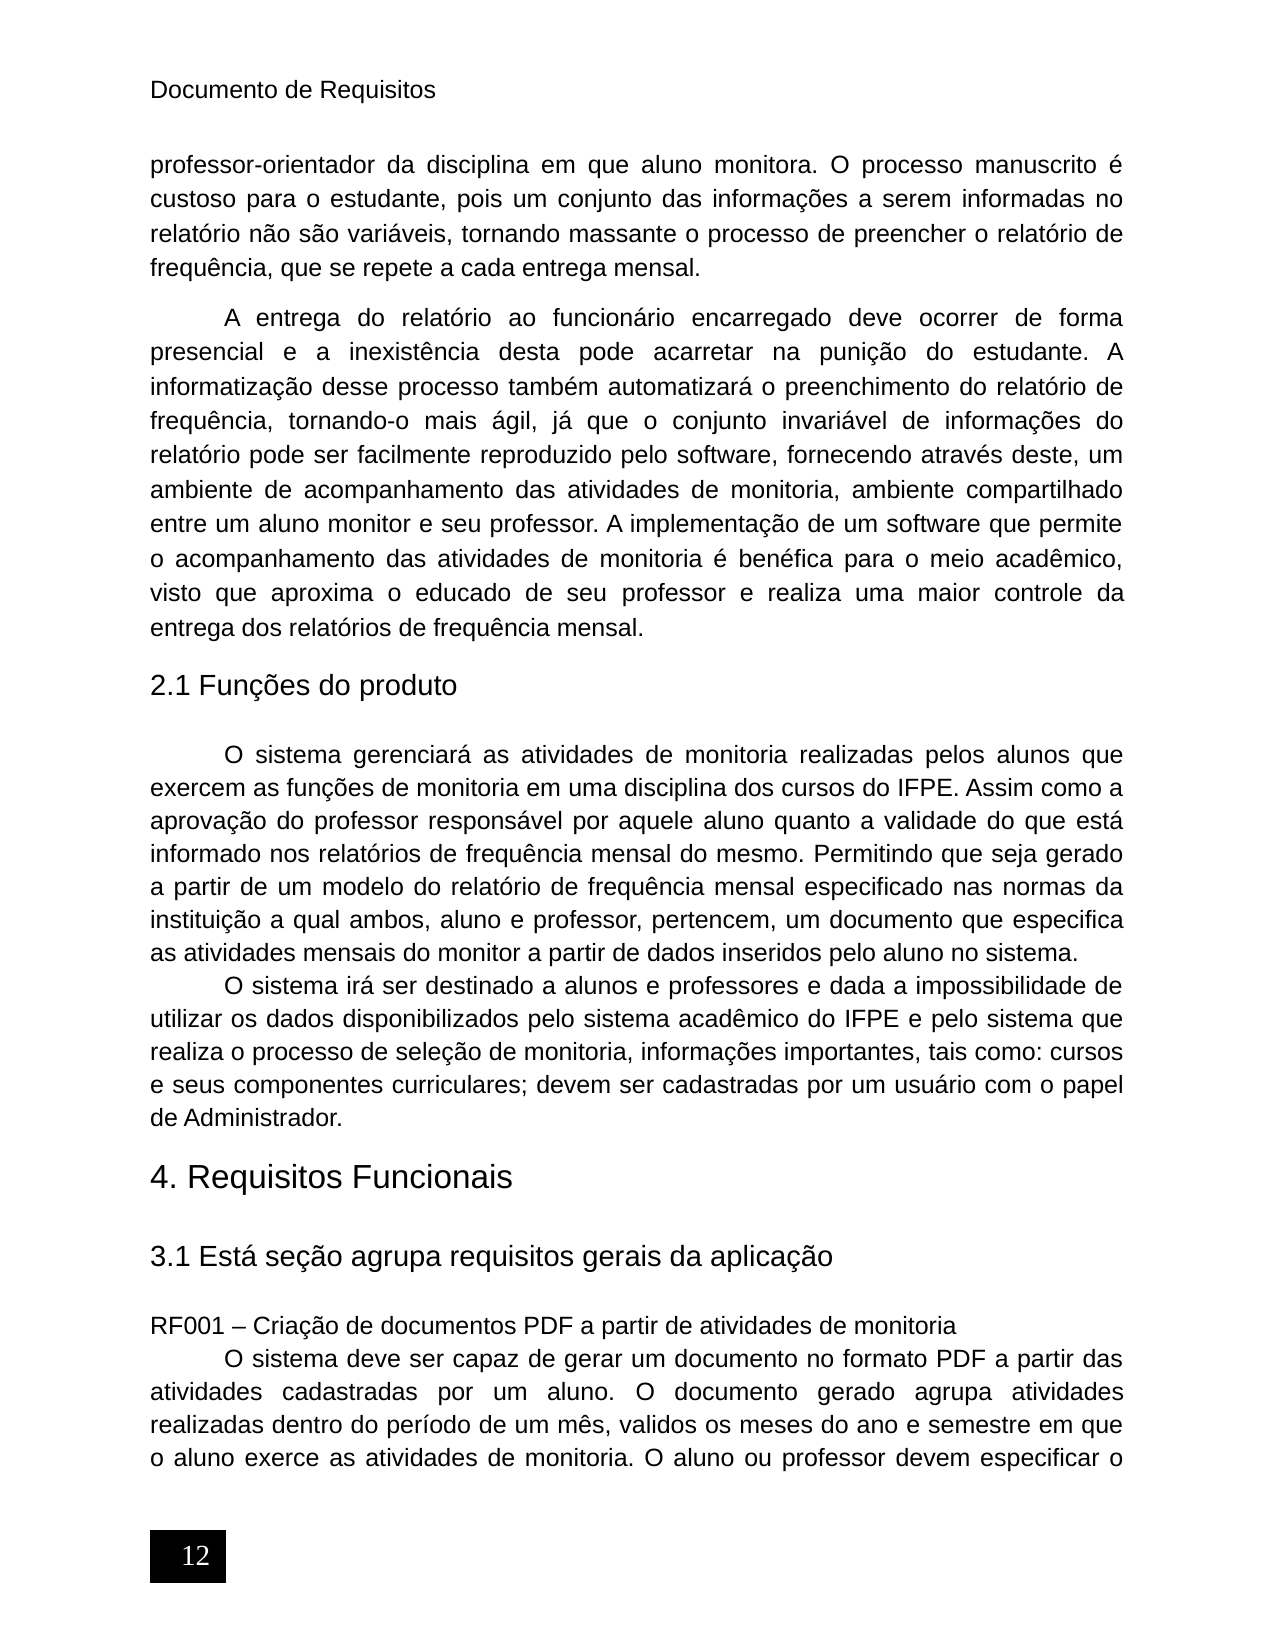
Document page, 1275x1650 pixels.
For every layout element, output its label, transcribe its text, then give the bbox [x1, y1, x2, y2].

text A entrega do relatório ao funcionário encarregado deve ocorrer de forma presencial e a inexistência desta pode acarretar na punição do estudante. A informatização desse processo também automatizará o preenchimento do relatório de frequência, tornando-o mais ágil, já que o conjunto invariável de informações do relatório pode ser facilmente reproduzido pelo software, fornecendo através deste, um ambiente de acompanhamento das atividades de monitoria, ambiente compartilhado entre um aluno monitor e seu professor. A implementação de um software que permite o acompanhamento das atividades de monitoria é benéfica para o meio acadêmico, visto que aproxima o educado de seu professor e realiza uma maior controle da entrega dos relatórios de frequência mensal. [150, 302, 1125, 642]
subtitle 2.1 Funções do produto [150, 668, 1125, 702]
text O sistema deve ser capaz de gerar um documento no formato PDF a partir das atividades cadastradas por um aluno. O documento gerado agrupa atividades realizadas dentro do período de um mês, validos os meses do ano e semestre em que o aluno exerce as atividades de monitoria. O aluno ou professor devem especificar o [150, 1344, 1125, 1472]
text 3.1 Está seção agrupa requisitos gerais da aplicação [150, 1239, 1125, 1273]
text RF001 – Criação de documentos PDF a partir de atividades de monitoria [150, 1311, 1125, 1340]
text O sistema irá ser destinado a alunos e professores e dada a impossibilidade de utilizar os dados disponibilizados pelo sistema acadêmico do IFPE e pelo sistema que realiza o processo de seleção de monitoria, informações importantes, tais como: cursos e seus componentes curriculares; devem ser cadastradas por um usuário com o papel de Administrador. [150, 971, 1125, 1132]
text O sistema gerenciará as atividades de monitoria realizadas pelos alunos que exercem as funções de monitoria em uma disciplina dos cursos do IFPE. Assim como a aprovação do professor responsável por aquele aluno quanto a validade do que está informado nos relatórios de frequência mensal do mesmo. Permitindo que seja gerado a partir de um modelo do relatório de frequência mensal especificado nas normas da instituição a qual ambos, aluno e professor, pertencem, um documento que especifica as atividades mensais do monitor a partir de dados inseridos pelo aluno no sistema. [150, 740, 1125, 967]
text professor-orientador da disciplina em que aluno monitora. O processo manuscrito é custoso para o estudante, pois um conjunto das informações a serem informadas no relatório não são variáveis, tornando massante o processo de preencher o relatório de frequência, que se repete a cada entrega mensal. [150, 150, 1125, 282]
subtitle 4. Requisitos Funcionais [150, 1157, 1125, 1195]
